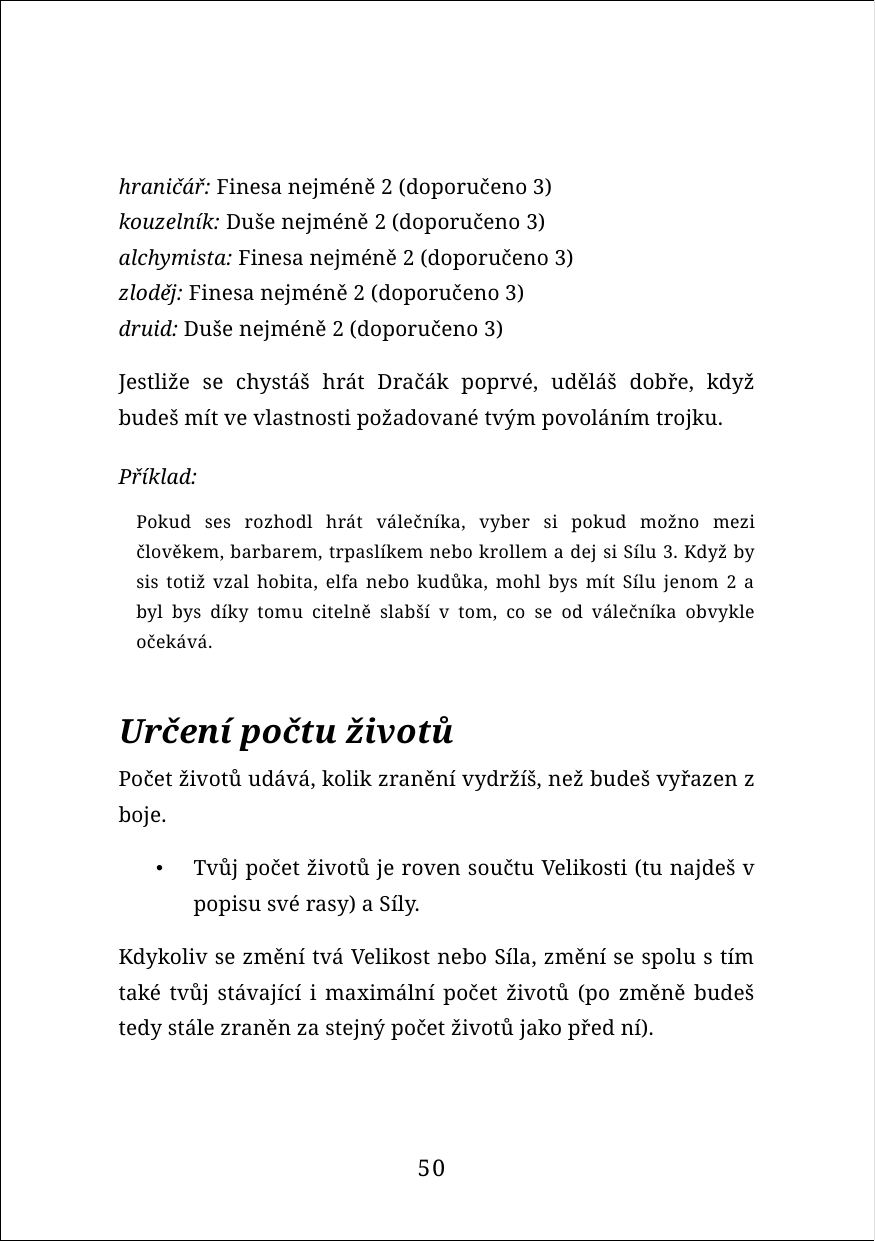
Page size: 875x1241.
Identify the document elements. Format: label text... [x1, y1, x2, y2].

text Příklad: [118, 462, 756, 490]
text hraničář: Finesa nejméně 2 (doporučeno 3) kouzelník: Duše nejméně 2 (doporučeno 3) alchymista: Finesa nejméně 2 (doporučeno 3) zloděj: Finesa nejméně 2 (doporučeno 3) druid: Duše nejméně 2 (doporučeno 3) [118, 172, 756, 342]
text Jestliže se chystáš hrát Dračák poprvé, uděláš dobře, když budeš mít ve vlastnosti požadované tvým povoláním trojku. [118, 367, 756, 431]
subtitle Určení počtu životů [118, 707, 756, 753]
text Kdykoliv se změní tvá Velikost nebo Síla, změní se spolu s tím také tvůj stávající i maximální počet životů (po změně budeš tedy stále zraněn za stejný počet životů jako před ní). [118, 942, 756, 1042]
text Počet životů udává, kolik zranění vydržíš, než budeš vyřazen z boje. [118, 764, 756, 828]
text Pokud ses rozhodl hrát válečníka, vyber si pokud možno mezi člověkem, barbarem, trpaslíkem nebo krollem a dej si Sílu 3. Když by sis totiž vzal hobita, elfa nebo kudůka, mohl bys mít Sílu jenom 2 a byl bys díky tomu citelně slabší v tom, co se od válečníka obvykle očekává. [136, 509, 756, 654]
list Tvůj počet životů je roven součtu Velikosti (tu najdeš v popisu své rasy) a Síly. [156, 853, 756, 917]
